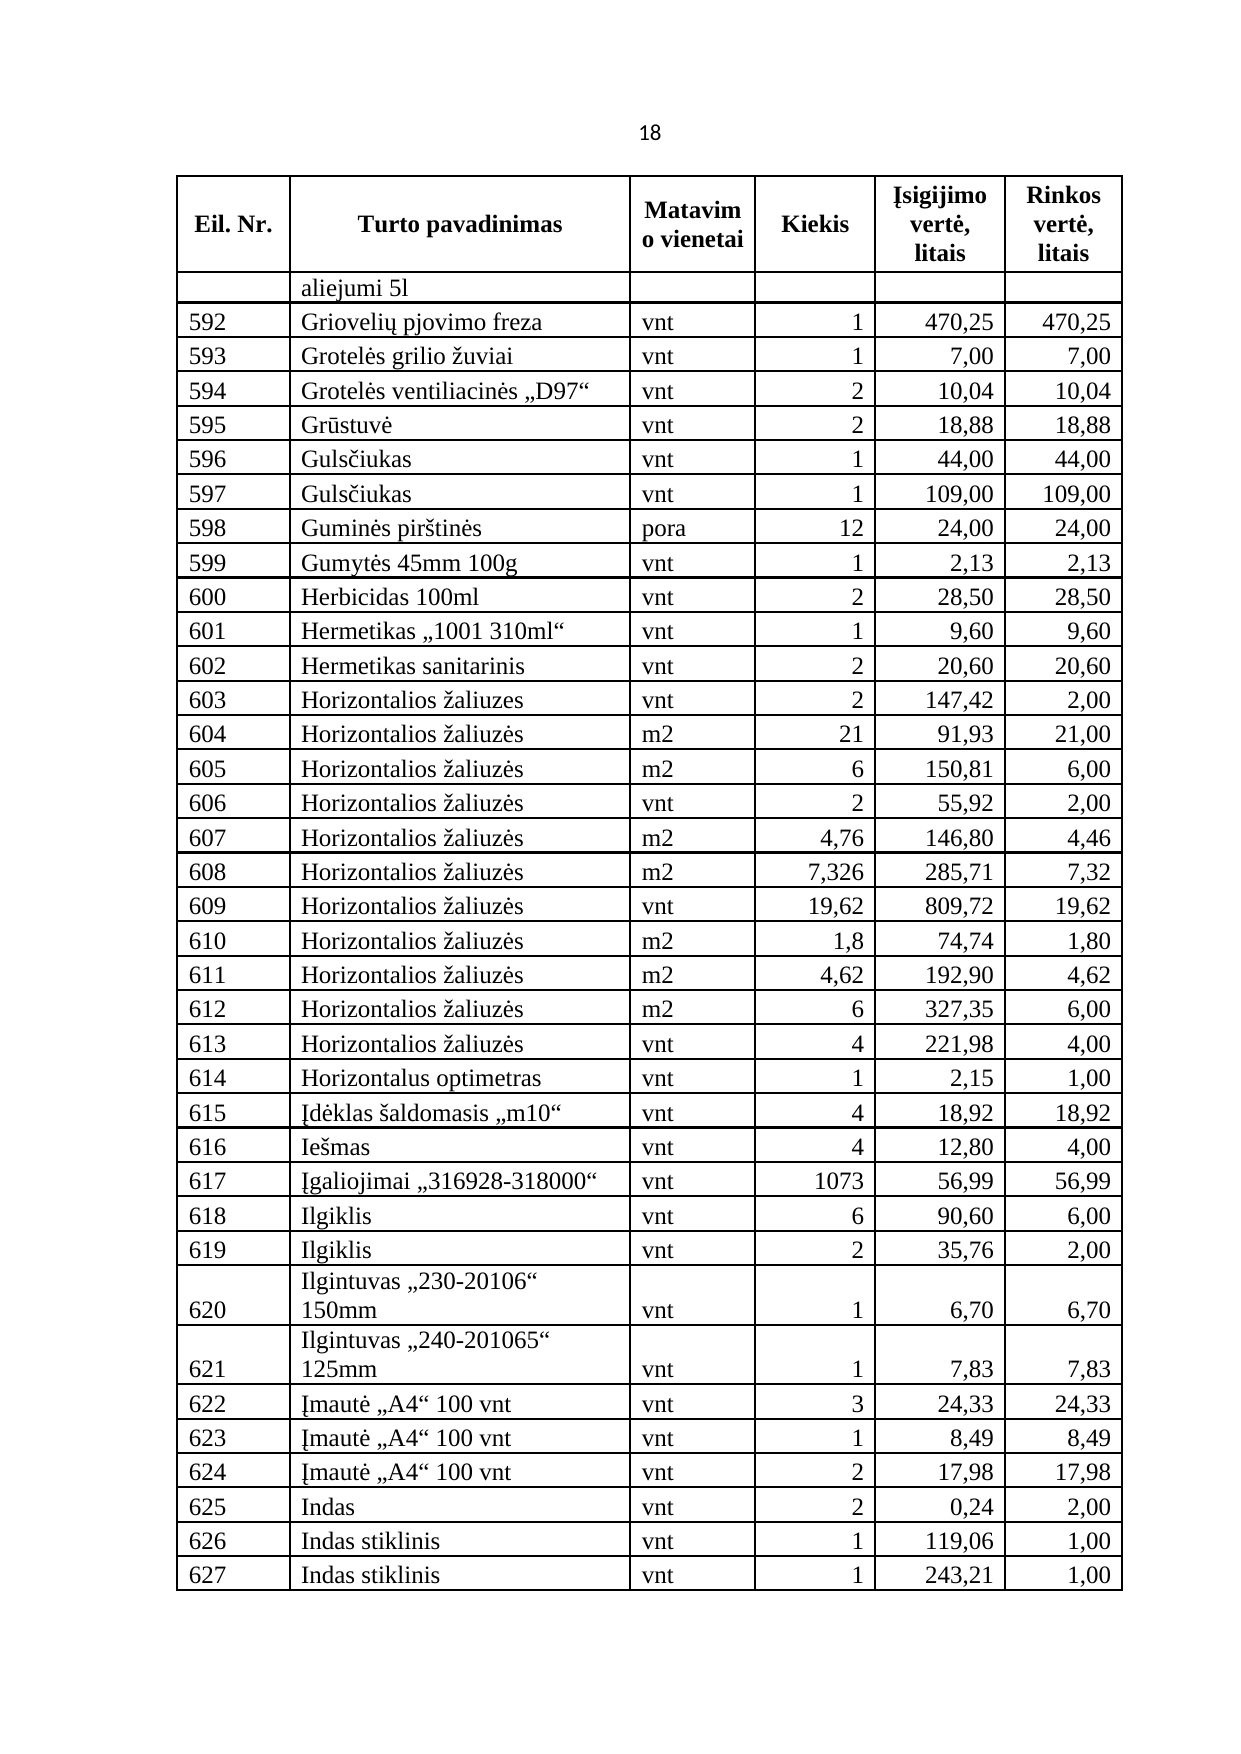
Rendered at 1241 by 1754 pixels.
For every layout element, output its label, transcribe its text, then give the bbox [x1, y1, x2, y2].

table_header Eil. Nr. [178, 177, 289, 271]
table_cell Hermetikas sanitarinis [291, 647, 629, 679]
table_cell Įmautė „A4“ 100 vnt [291, 1420, 629, 1452]
table_cell 1 [756, 1557, 874, 1589]
table_header Kiekis [756, 177, 874, 271]
table_cell 4 [756, 1129, 874, 1161]
table_cell 626 [178, 1523, 289, 1555]
table_cell 150,81 [876, 750, 1004, 783]
table_cell 17,98 [1006, 1454, 1121, 1486]
table_cell 8,49 [876, 1420, 1004, 1452]
table_cell Horizontalios žaliuzes [291, 682, 629, 714]
table_cell 243,21 [876, 1557, 1004, 1589]
table_cell Įgaliojimai „316928-318000“ [291, 1163, 629, 1195]
table_cell 20,60 [1006, 647, 1121, 679]
table_cell Guminės pirštinės [291, 510, 629, 542]
table_header Rinkos vertė, litais [1006, 177, 1121, 271]
table_cell vnt [631, 475, 754, 508]
table_cell 19,62 [756, 888, 874, 920]
table_cell 35,76 [876, 1232, 1004, 1264]
table_cell 7,00 [876, 338, 1004, 370]
table_cell 1,80 [1006, 922, 1121, 954]
table_cell 2,15 [876, 1060, 1004, 1092]
table_cell Įmautė „A4“ 100 vnt [291, 1385, 629, 1417]
table_cell 6,00 [1006, 750, 1121, 783]
table_cell 221,98 [876, 1025, 1004, 1058]
table_cell Ilgiklis [291, 1197, 629, 1229]
table_cell vnt [631, 1060, 754, 1092]
table_cell 44,00 [876, 441, 1004, 473]
table_cell 606 [178, 785, 289, 817]
table_cell 470,25 [1006, 304, 1121, 336]
table_cell 602 [178, 647, 289, 679]
table_cell 614 [178, 1060, 289, 1092]
table_cell [1006, 273, 1121, 301]
table_cell 19,62 [1006, 888, 1121, 920]
table_cell vnt [631, 441, 754, 473]
table_cell 624 [178, 1454, 289, 1486]
table_cell [756, 273, 874, 301]
table_cell Ilgintuvas „240-201065“ 125mm [291, 1326, 629, 1383]
table_cell 623 [178, 1420, 289, 1452]
table_cell Horizontalios žaliuzės [291, 1025, 629, 1058]
table_cell Iešmas [291, 1129, 629, 1161]
table_cell 17,98 [876, 1454, 1004, 1486]
table_cell vnt [631, 647, 754, 679]
table_cell Horizontalios žaliuzės [291, 991, 629, 1023]
table_cell 18,92 [1006, 1094, 1121, 1126]
table_cell vnt [631, 1523, 754, 1555]
table_cell 4,00 [1006, 1025, 1121, 1058]
table_cell m2 [631, 819, 754, 851]
table_cell 601 [178, 613, 289, 645]
table_cell 2,00 [1006, 785, 1121, 817]
table_cell 603 [178, 682, 289, 714]
table_cell 1 [756, 475, 874, 508]
table_cell 12,80 [876, 1129, 1004, 1161]
table_cell 9,60 [1006, 613, 1121, 645]
table_cell [178, 273, 289, 301]
table_cell Horizontalios žaliuzės [291, 854, 629, 886]
table_cell 2 [756, 1232, 874, 1264]
table_cell 4,00 [1006, 1129, 1121, 1161]
table_cell 1073 [756, 1163, 874, 1195]
table_cell vnt [631, 544, 754, 576]
table_cell 0,24 [876, 1488, 1004, 1521]
table_cell vnt [631, 1326, 754, 1383]
table_cell 4,62 [756, 957, 874, 989]
table_cell 4,46 [1006, 819, 1121, 851]
table_cell m2 [631, 922, 754, 954]
table_cell 1 [756, 1523, 874, 1555]
table_cell 607 [178, 819, 289, 851]
table_cell 470,25 [876, 304, 1004, 336]
table_cell 12 [756, 510, 874, 542]
table_cell 620 [178, 1266, 289, 1323]
table_cell Horizontalios žaliuzės [291, 957, 629, 989]
table_cell 4,62 [1006, 957, 1121, 989]
table_cell 192,90 [876, 957, 1004, 989]
table_cell 2,13 [1006, 544, 1121, 576]
table_cell 1 [756, 1420, 874, 1452]
table_cell 8,49 [1006, 1420, 1121, 1452]
table_cell 2 [756, 407, 874, 439]
table_cell vnt [631, 338, 754, 370]
table_cell Ilgiklis [291, 1232, 629, 1264]
table_cell 2 [756, 1454, 874, 1486]
table_cell vnt [631, 1025, 754, 1058]
table_cell 6 [756, 991, 874, 1023]
table_cell 2 [756, 647, 874, 679]
table_cell 608 [178, 854, 289, 886]
table_cell vnt [631, 1488, 754, 1521]
table_cell 610 [178, 922, 289, 954]
table_cell 10,04 [1006, 372, 1121, 404]
table_cell Gumytės 45mm 100g [291, 544, 629, 576]
table_cell 28,50 [1006, 579, 1121, 611]
table_cell 4,76 [756, 819, 874, 851]
table_cell vnt [631, 1129, 754, 1161]
table_cell 44,00 [1006, 441, 1121, 473]
table_cell Horizontalios žaliuzės [291, 922, 629, 954]
table_cell 592 [178, 304, 289, 336]
table_cell vnt [631, 613, 754, 645]
table_cell Įdėklas šaldomasis „m10“ [291, 1094, 629, 1126]
table_cell 56,99 [876, 1163, 1004, 1195]
table_cell 147,42 [876, 682, 1004, 714]
table_cell 6 [756, 1197, 874, 1229]
table_cell 24,00 [1006, 510, 1121, 542]
table_cell 2,13 [876, 544, 1004, 576]
table_cell Grotelės grilio žuviai [291, 338, 629, 370]
table_cell 622 [178, 1385, 289, 1417]
table_cell 1 [756, 613, 874, 645]
table_cell vnt [631, 1197, 754, 1229]
table_cell 55,92 [876, 785, 1004, 817]
table_cell 627 [178, 1557, 289, 1589]
table_cell [631, 273, 754, 301]
table_cell 18,92 [876, 1094, 1004, 1126]
table_cell vnt [631, 372, 754, 404]
table_cell 109,00 [1006, 475, 1121, 508]
table_cell 91,93 [876, 716, 1004, 748]
table_header Turto pavadinimas [291, 177, 629, 271]
table_cell 20,60 [876, 647, 1004, 679]
table_cell m2 [631, 750, 754, 783]
table_cell 613 [178, 1025, 289, 1058]
table_cell m2 [631, 991, 754, 1023]
table_cell Gulsčiukas [291, 475, 629, 508]
table_cell 74,74 [876, 922, 1004, 954]
table_cell vnt [631, 1557, 754, 1589]
table_cell 2,00 [1006, 1488, 1121, 1521]
table_cell 593 [178, 338, 289, 370]
table_cell 7,326 [756, 854, 874, 886]
table_cell 1 [756, 1326, 874, 1383]
table_cell 619 [178, 1232, 289, 1264]
table_cell 24,00 [876, 510, 1004, 542]
table_cell vnt [631, 1232, 754, 1264]
table_cell 1,00 [1006, 1523, 1121, 1555]
table_cell 24,33 [876, 1385, 1004, 1417]
table_cell 4 [756, 1094, 874, 1126]
table_cell Ilgintuvas „230-20106“ 150mm [291, 1266, 629, 1323]
table_cell 7,83 [876, 1326, 1004, 1383]
table_cell 7,32 [1006, 854, 1121, 886]
table_cell 1,00 [1006, 1557, 1121, 1589]
table_cell vnt [631, 1163, 754, 1195]
table_cell 21,00 [1006, 716, 1121, 748]
table_cell vnt [631, 1385, 754, 1417]
table_cell 18,88 [1006, 407, 1121, 439]
table_cell 625 [178, 1488, 289, 1521]
table_cell Gulsčiukas [291, 441, 629, 473]
table_cell 621 [178, 1326, 289, 1383]
table_cell 1 [756, 1060, 874, 1092]
table_cell Indas stiklinis [291, 1557, 629, 1589]
table_cell 109,00 [876, 475, 1004, 508]
table_cell Griovelių pjovimo freza [291, 304, 629, 336]
table_cell 1 [756, 544, 874, 576]
table_cell 611 [178, 957, 289, 989]
table_cell 285,71 [876, 854, 1004, 886]
table_cell 56,99 [1006, 1163, 1121, 1195]
table_cell 327,35 [876, 991, 1004, 1023]
table_cell Grūstuvė [291, 407, 629, 439]
table_cell 612 [178, 991, 289, 1023]
table_cell 604 [178, 716, 289, 748]
table_cell 809,72 [876, 888, 1004, 920]
table_cell 1 [756, 304, 874, 336]
table_cell 605 [178, 750, 289, 783]
table_cell 1,8 [756, 922, 874, 954]
table_cell aliejumi 5l [291, 273, 629, 301]
table_cell 24,33 [1006, 1385, 1121, 1417]
table_cell Horizontalios žaliuzės [291, 750, 629, 783]
table_cell 1 [756, 441, 874, 473]
table_cell 2 [756, 579, 874, 611]
table_header Matavimo vienetai [631, 177, 754, 271]
table_cell 146,80 [876, 819, 1004, 851]
table_cell 2 [756, 372, 874, 404]
table_cell vnt [631, 304, 754, 336]
table_cell 597 [178, 475, 289, 508]
table_cell 18,88 [876, 407, 1004, 439]
table_cell Įmautė „A4“ 100 vnt [291, 1454, 629, 1486]
table_cell Hermetikas „1001 310ml“ [291, 613, 629, 645]
table_header Įsigijimo vertė, litais [876, 177, 1004, 271]
table_cell 7,83 [1006, 1326, 1121, 1383]
table_cell 600 [178, 579, 289, 611]
table_cell 3 [756, 1385, 874, 1417]
table_cell vnt [631, 407, 754, 439]
table_cell vnt [631, 1266, 754, 1323]
table_cell 6,00 [1006, 1197, 1121, 1229]
table_cell pora [631, 510, 754, 542]
table_cell 6,70 [876, 1266, 1004, 1323]
table_cell 2 [756, 682, 874, 714]
table_cell vnt [631, 1420, 754, 1452]
table_cell 599 [178, 544, 289, 576]
table_cell m2 [631, 716, 754, 748]
table_cell m2 [631, 854, 754, 886]
table_cell [876, 273, 1004, 301]
table_cell 617 [178, 1163, 289, 1195]
table_cell Grotelės ventiliacinės „D97“ [291, 372, 629, 404]
table_cell vnt [631, 682, 754, 714]
table_cell 6,70 [1006, 1266, 1121, 1323]
table_cell 615 [178, 1094, 289, 1126]
table_cell 9,60 [876, 613, 1004, 645]
table_cell Herbicidas 100ml [291, 579, 629, 611]
table_cell 2 [756, 785, 874, 817]
table_cell 119,06 [876, 1523, 1004, 1555]
table_cell 598 [178, 510, 289, 542]
table_cell vnt [631, 1094, 754, 1126]
table_cell Horizontalios žaliuzės [291, 819, 629, 851]
table_cell 2,00 [1006, 682, 1121, 714]
table_cell Horizontalios žaliuzės [291, 785, 629, 817]
table_cell Horizontalios žaliuzės [291, 888, 629, 920]
table_cell Indas stiklinis [291, 1523, 629, 1555]
table_cell Horizontalus optimetras [291, 1060, 629, 1092]
table_cell 596 [178, 441, 289, 473]
table_cell 618 [178, 1197, 289, 1229]
table_cell 594 [178, 372, 289, 404]
table_cell vnt [631, 888, 754, 920]
table_cell 10,04 [876, 372, 1004, 404]
table_cell 616 [178, 1129, 289, 1161]
table_cell 4 [756, 1025, 874, 1058]
table_cell 28,50 [876, 579, 1004, 611]
table_cell vnt [631, 785, 754, 817]
table_cell 6 [756, 750, 874, 783]
table_cell 1 [756, 1266, 874, 1323]
table_cell Indas [291, 1488, 629, 1521]
table_cell 21 [756, 716, 874, 748]
table_cell vnt [631, 1454, 754, 1486]
table_cell 1,00 [1006, 1060, 1121, 1092]
table_cell m2 [631, 957, 754, 989]
table_cell Horizontalios žaliuzės [291, 716, 629, 748]
table_cell 2 [756, 1488, 874, 1521]
table_cell 90,60 [876, 1197, 1004, 1229]
table_cell vnt [631, 579, 754, 611]
table_cell 609 [178, 888, 289, 920]
table_cell 6,00 [1006, 991, 1121, 1023]
table_cell 595 [178, 407, 289, 439]
table_cell 7,00 [1006, 338, 1121, 370]
table_cell 1 [756, 338, 874, 370]
table_cell 2,00 [1006, 1232, 1121, 1264]
